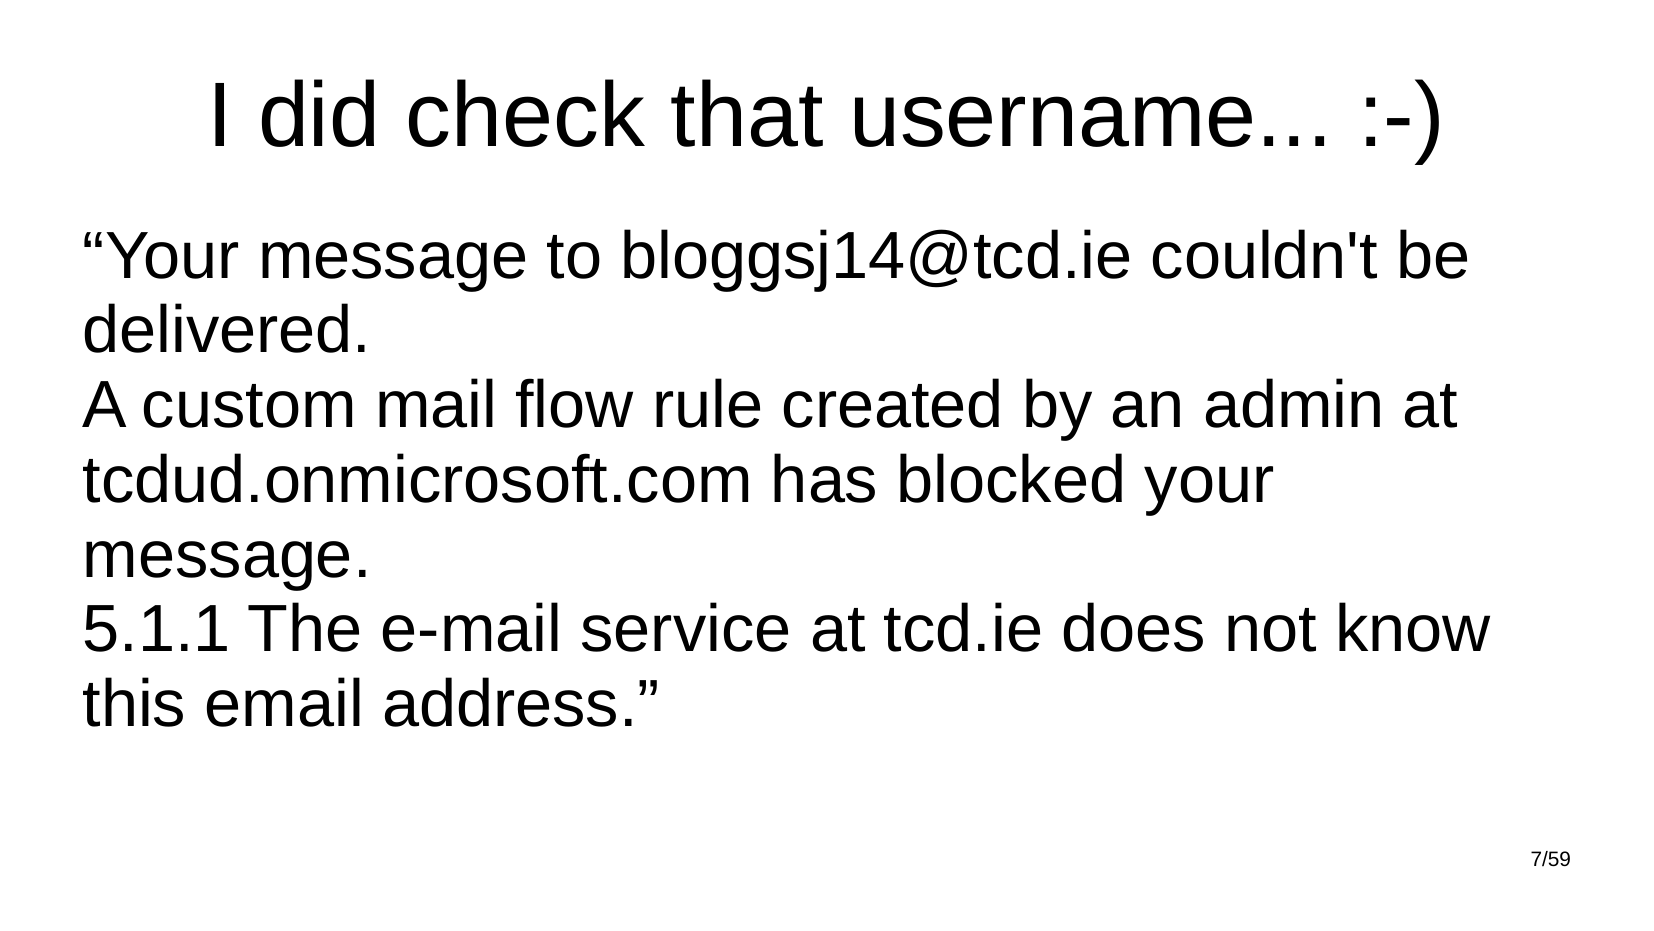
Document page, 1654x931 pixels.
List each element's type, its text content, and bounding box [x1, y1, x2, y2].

title I did check that username... :-) [82, 37, 1571, 193]
list “Your message to bloggsj14@tcd.ie couldn't be delivered. A custom mail flow rule created by an admin at tcdud.onmicrosoft.com has blocked your message. 5.1.1 The e-mail service at tcd.ie does not know this email address.” [82, 217, 1571, 758]
